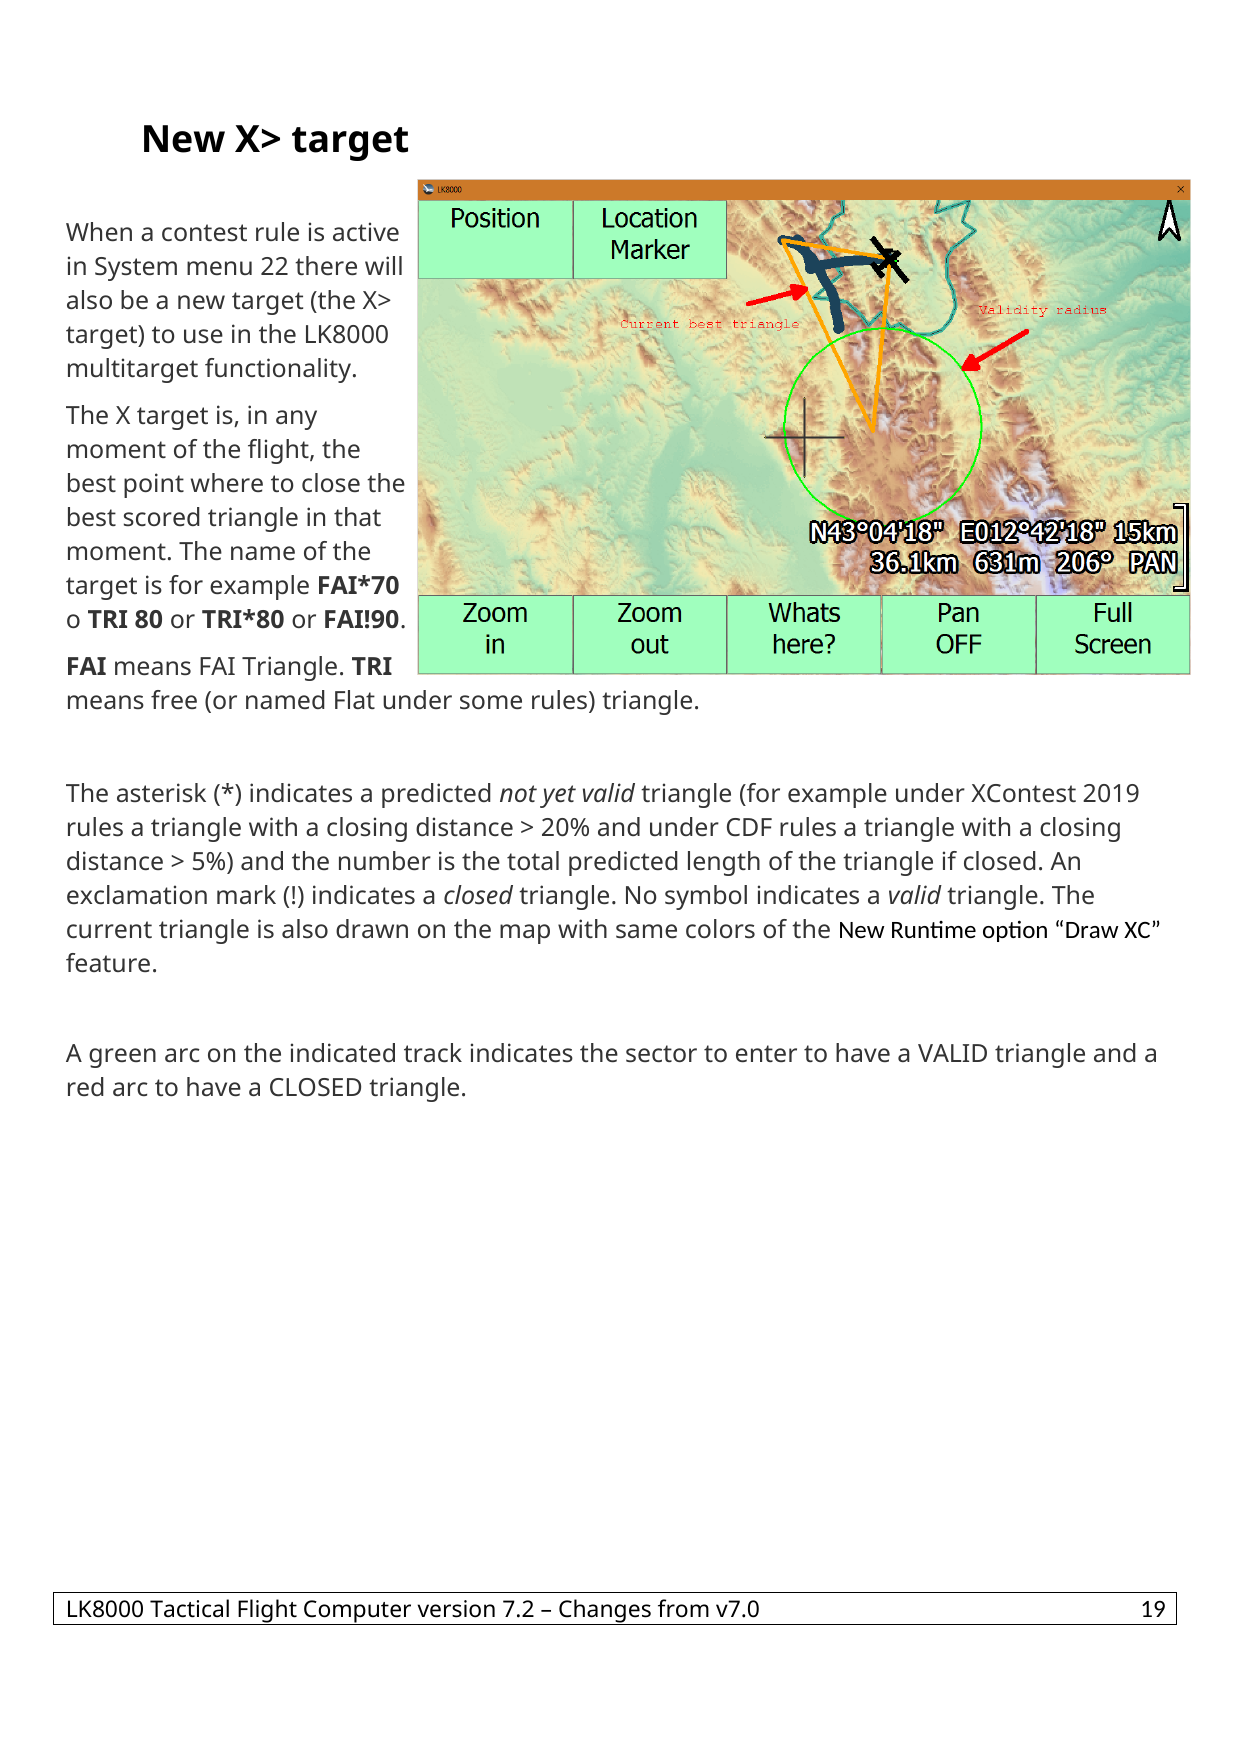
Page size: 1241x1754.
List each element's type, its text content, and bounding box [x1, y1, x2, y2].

text The asterisk (*) indicates a predicted not yet valid triangle (for example under XContest 2019 rules a triangle with a closing distance > 20% and under CDF rules a triangle with a closing distance > 5%) and the number is the total predicted length of the triangle if closed. An exclamation mark (!) indicates a closed triangle. No symbol indicates a valid triangle. The current triangle is also drawn on the map with same colors of the New Runtime option “Draw XC” feature. [66, 776, 1181, 980]
text The X target is, in any moment of the flight, the best point where to close the best scored triangle in that moment. The name of the target is for example FAI*70 o TRI 80 or TRI*80 or FAI!90. [66, 398, 417, 636]
picture [417, 179, 1191, 675]
subtitle New X> target [66, 112, 1181, 163]
text A green arc on the indicated track indicates the sector to enter to have a VALID triangle and a red arc to have a CLOSED triangle. [66, 1036, 1181, 1104]
text When a contest rule is active in System menu 22 there will also be a new target (the X> target) to use in the LK8000 multitarget functionality. [66, 215, 417, 385]
text FAI means FAI Triangle. TRI means free (or named Flat under some rules) triangle. [66, 649, 1181, 717]
